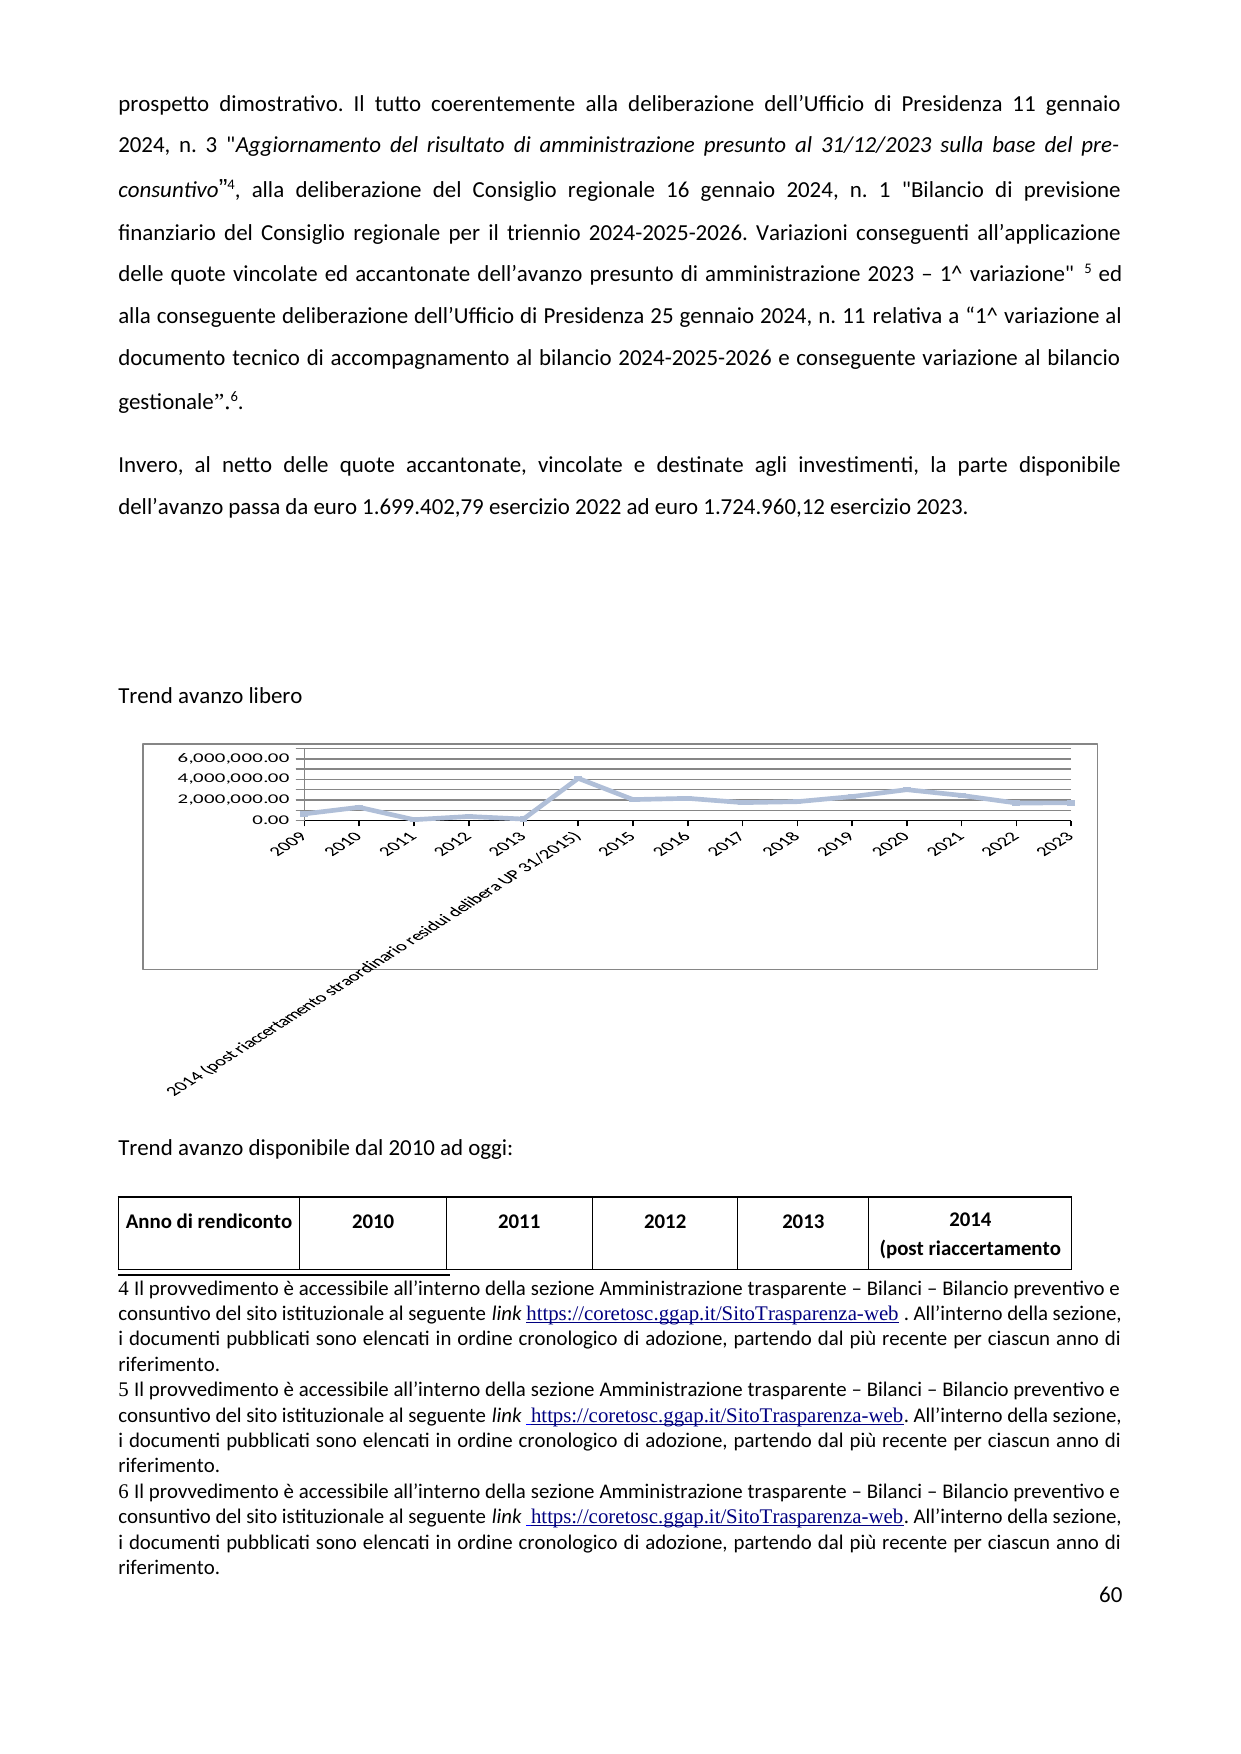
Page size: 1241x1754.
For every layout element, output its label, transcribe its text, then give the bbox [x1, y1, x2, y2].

table_header 2012 [593, 1198, 737, 1269]
table_header 2010 [300, 1198, 446, 1269]
table_header Anno di rendiconto [119, 1198, 299, 1269]
text Il provvedimento è accessibile all’interno della sezione Amministrazione trasparente – Bilanci – Bilancio preventivo e consuntivo del sito istituzionale al seguente link https://coretosc.ggap.it/SitoTrasparenza-web . All’interno della sezione, i documenti pubblicati sono elencati in ordine cronologico di adozione, partendo dal più recente per ciascun anno di riferimento. [118, 1275, 1122, 1376]
table_header 2011 [447, 1198, 592, 1269]
text Il provvedimento è accessibile all’interno della sezione Amministrazione trasparente – Bilanci – Bilancio preventivo e consuntivo del sito istituzionale al seguente link https://coretosc.ggap.it/SitoTrasparenza-web. All’interno della sezione, i documenti pubblicati sono elencati in ordine cronologico di adozione, partendo dal più recente per ciascun anno di riferimento. [118, 1478, 1122, 1580]
text Trend avanzo disponibile dal 2010 ad oggi: [118, 1133, 1122, 1162]
text Trend avanzo libero [118, 681, 1122, 709]
text Invero, al netto delle quote accantonate, vincolate e destinate agli investimenti, la parte disponibile dell’avanzo passa da euro 1.699.402,79 esercizio 2022 ad euro 1.724.960,12 esercizio 2023. [118, 450, 1122, 520]
text prospetto dimostrativo. Il tutto coerentemente alla deliberazione dell’Ufficio di Presidenza 11 gennaio 2024, n. 3 "Aggiornamento del risultato di amministrazione presunto al 31/12/2023 sulla base del pre-consuntivo”, alla deliberazione del Consiglio regionale 16 gennaio 2024, n. 1 "Bilancio di previsione finanziario del Consiglio regionale per il triennio 2024-2025-2026. Variazioni conseguenti all’applicazione delle quote vincolate ed accantonate dell’avanzo presunto di amministrazione 2023 – 1^ variazione" ed alla conseguente deliberazione dell’Ufficio di Presidenza 25 gennaio 2024, n. 11 relativa a “1^ variazione al documento tecnico di accompagnamento al bilancio 2024-2025-2026 e conseguente variazione al bilancio gestionale”.. [118, 89, 1122, 415]
table_header 2013 [738, 1198, 868, 1269]
table_header 2014 (post riaccertamento [869, 1198, 1071, 1269]
text Il provvedimento è accessibile all’interno della sezione Amministrazione trasparente – Bilanci – Bilancio preventivo e consuntivo del sito istituzionale al seguente link https://coretosc.ggap.it/SitoTrasparenza-web. All’interno della sezione, i documenti pubblicati sono elencati in ordine cronologico di adozione, partendo dal più recente per ciascun anno di riferimento. [118, 1376, 1122, 1478]
